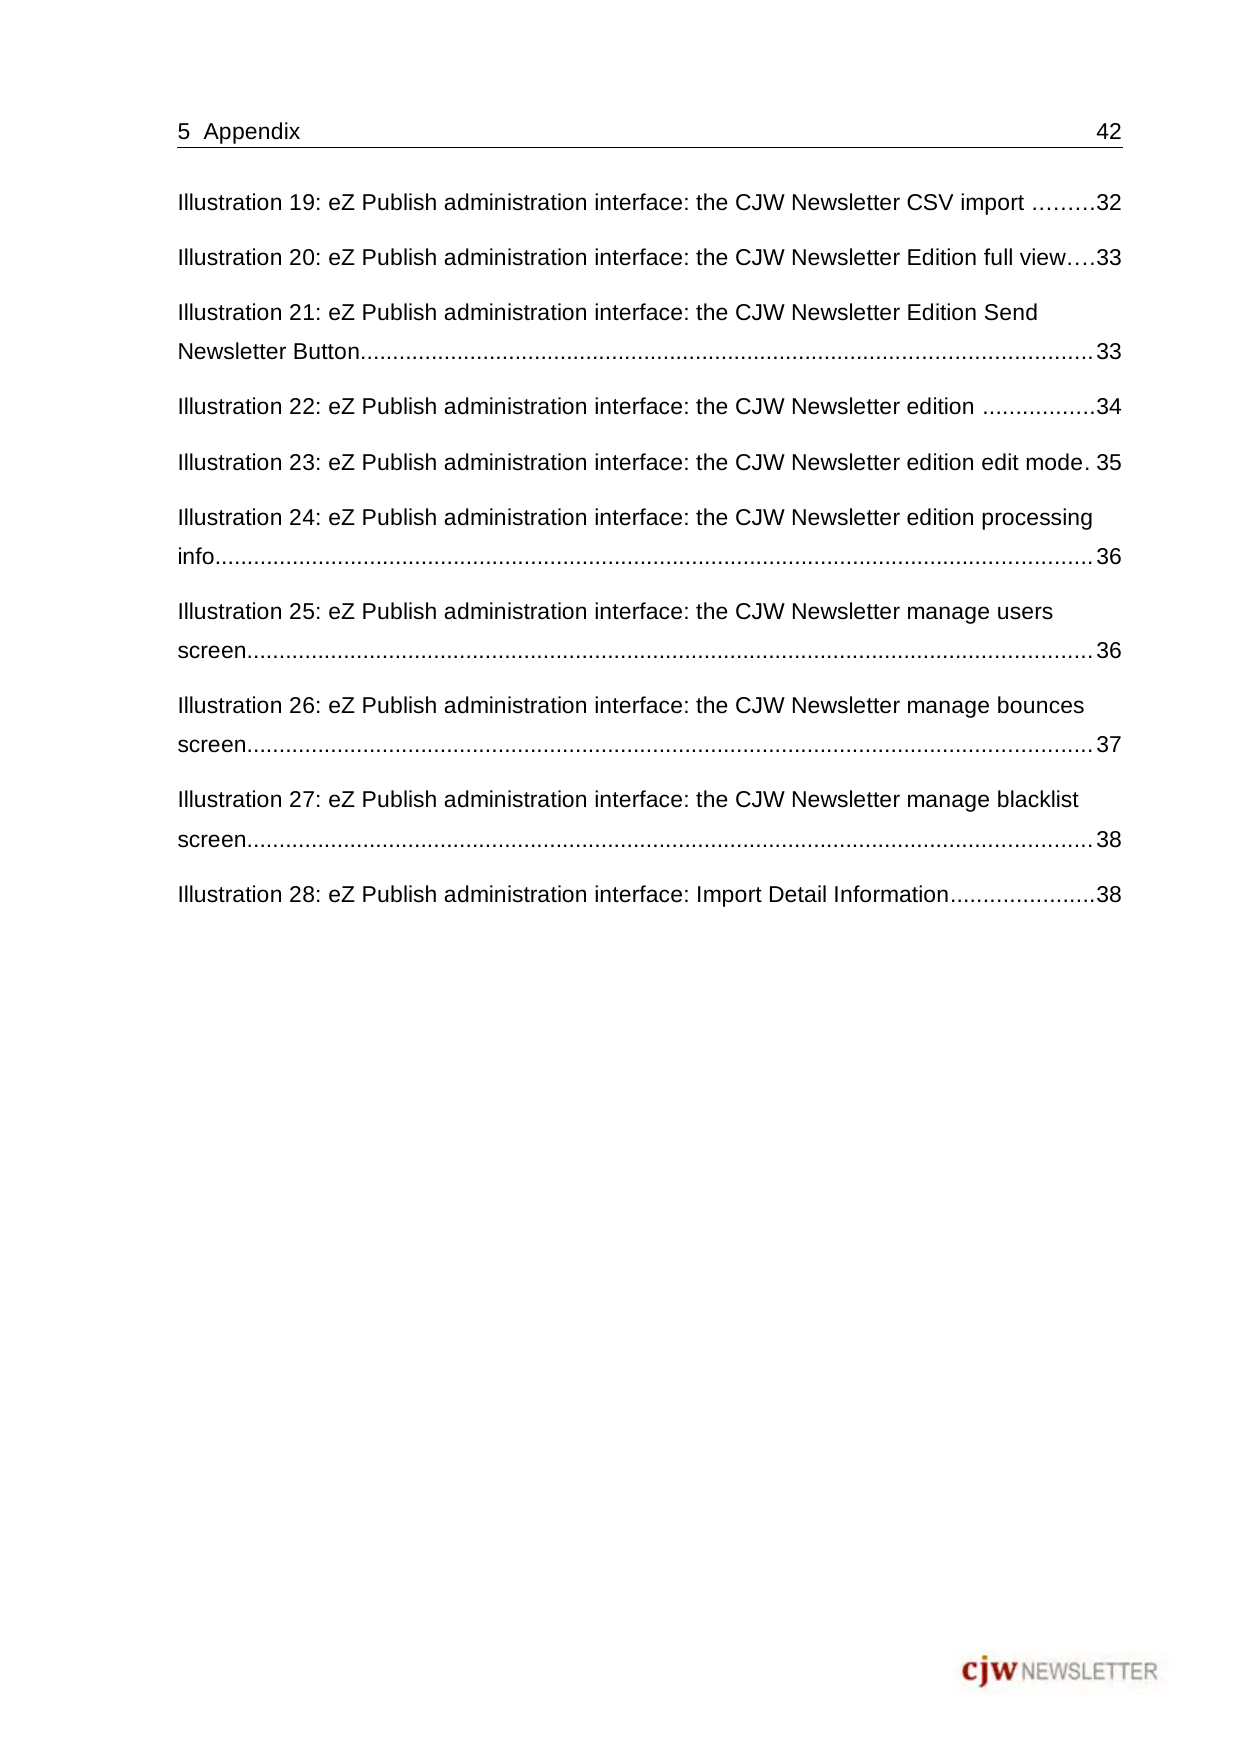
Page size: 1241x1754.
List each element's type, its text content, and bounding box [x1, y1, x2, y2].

picture [953, 1650, 1170, 1695]
text Illustration 21: eZ Publish administration interface: the CJW Newsletter Edition Send Newsletter Button 33 [177, 299, 1122, 364]
text Illustration 24: eZ Publish administration interface: the CJW Newsletter edition processing info 36 [177, 504, 1122, 569]
text Illustration 23: eZ Publish administration interface: the CJW Newsletter edition edit mode 35 [177, 449, 1122, 475]
text Illustration 22: eZ Publish administration interface: the CJW Newsletter edition 34 [177, 394, 1122, 420]
text Illustration 27: eZ Publish administration interface: the CJW Newsletter manage blacklist screen 38 [177, 787, 1122, 852]
text Illustration 25: eZ Publish administration interface: the CJW Newsletter manage users screen 36 [177, 598, 1122, 663]
text Illustration 28: eZ Publish administration interface: Import Detail Information 38 [177, 881, 1122, 907]
text Illustration 20: eZ Publish administration interface: the CJW Newsletter Edition full view 33 [177, 244, 1122, 270]
text Illustration 19: eZ Publish administration interface: the CJW Newsletter CSV import 32 [177, 189, 1122, 215]
text Illustration 26: eZ Publish administration interface: the CJW Newsletter manage bounces screen 37 [177, 693, 1122, 758]
